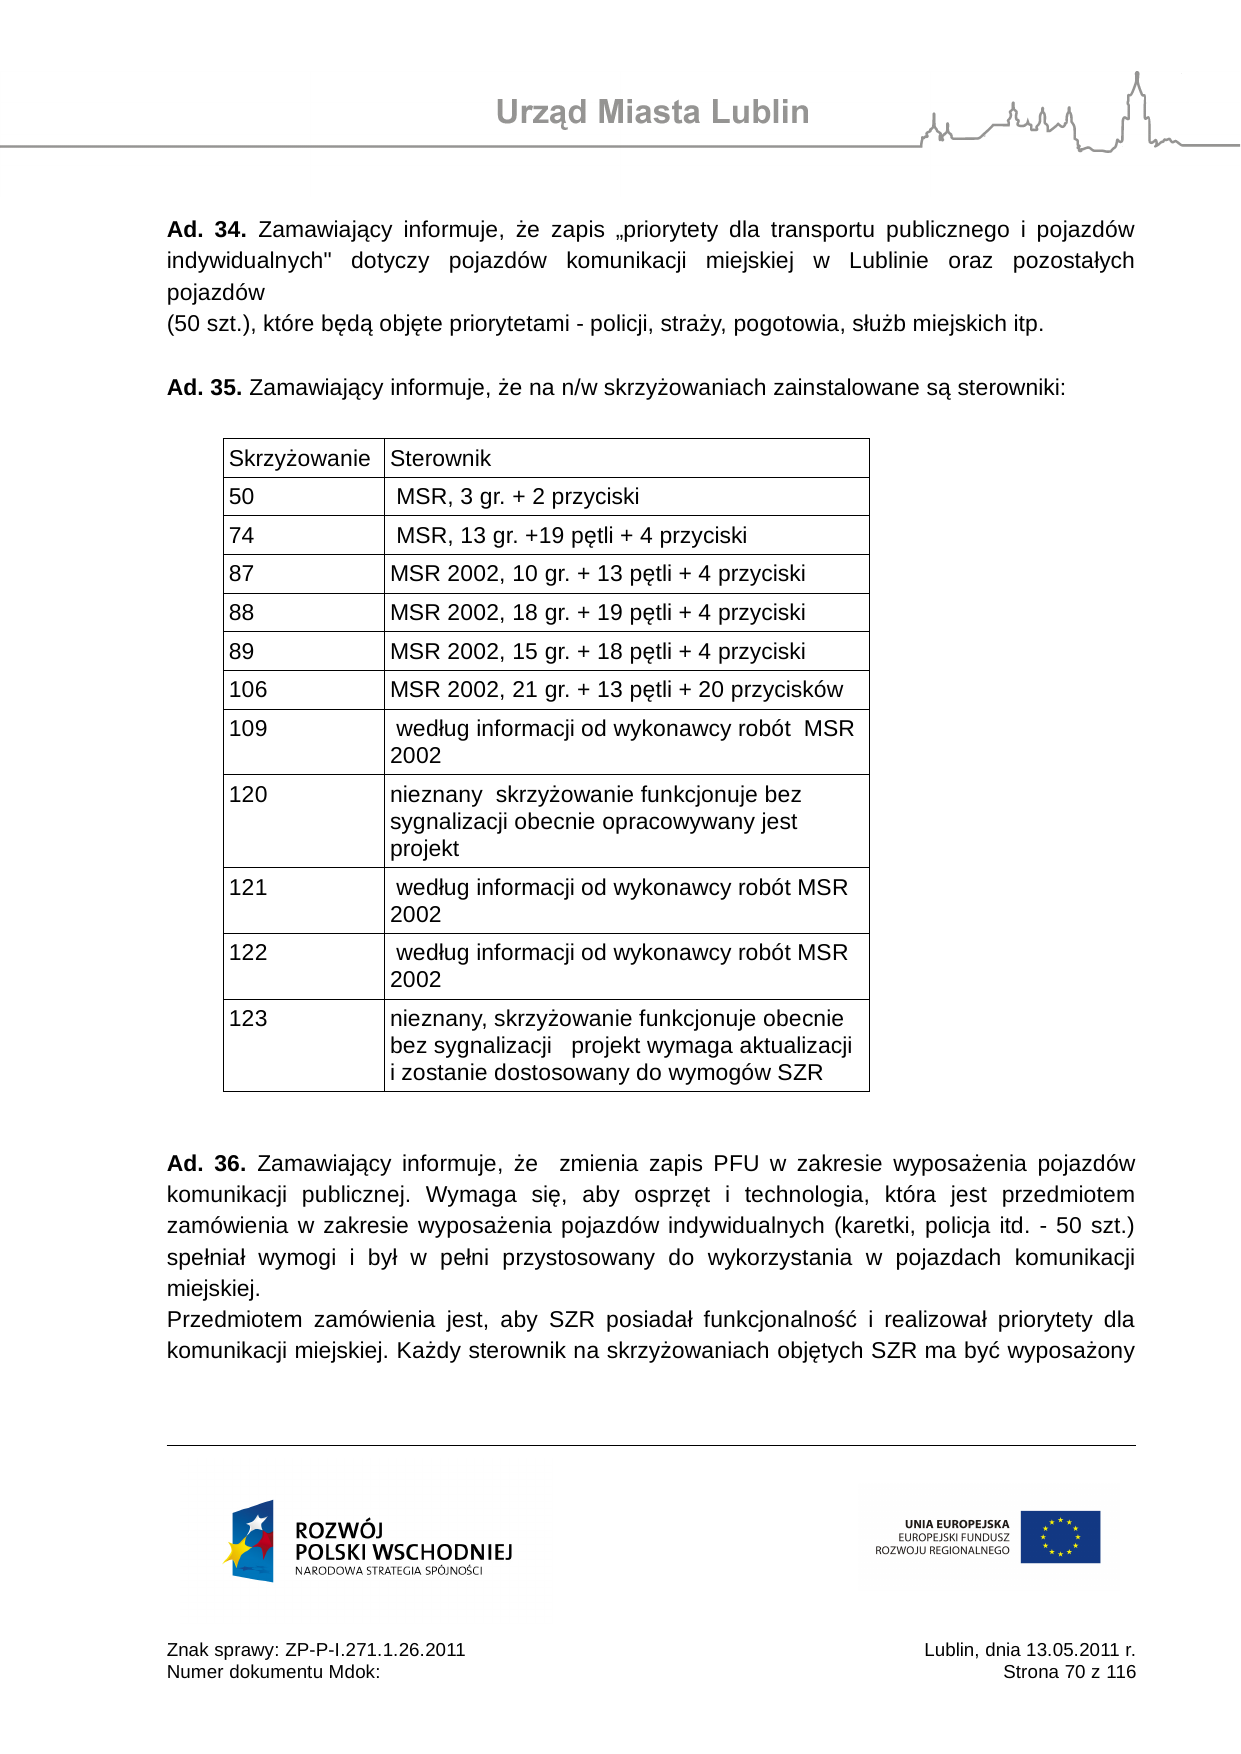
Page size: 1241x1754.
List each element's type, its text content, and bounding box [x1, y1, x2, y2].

table_cell nieznany skrzyżowanie funkcjonuje bez sygnalizacji obecnie opracowywany jest projekt [385, 775, 869, 867]
picture [0, 71, 1241, 197]
table_cell MSR, 13 gr. +19 pętli + 4 przyciski [385, 516, 869, 554]
table_cell 89 [224, 632, 384, 670]
table_cell 74 [224, 516, 384, 554]
table_cell MSR 2002, 18 gr. + 19 pętli + 4 przyciski [385, 594, 869, 631]
table_cell MSR, 3 gr. + 2 przyciski [385, 478, 869, 515]
table_cell 88 [224, 594, 384, 631]
text Ad. 34. Zamawiający informuje, że zapis „priorytety dla transportu publicznego i pojazdów indywidualnych" dotyczy pojazdów komunikacji miejskiej w Lublinie oraz pozostałych pojazdów (50 szt.), które będą objęte priorytetami - policji, straży, pogotowia, służb miejskich itp. [167, 216, 1136, 336]
table_cell MSR 2002, 10 gr. + 13 pętli + 4 przyciski [385, 555, 869, 593]
table_header Sterownik [385, 439, 869, 477]
table_cell 121 [224, 868, 384, 933]
table_header Skrzyżowanie [224, 439, 384, 477]
table_cell 106 [224, 671, 384, 708]
table_cell 120 [224, 775, 384, 867]
table_cell 123 [224, 1000, 384, 1091]
text Ad. 35. Zamawiający informuje, że na n/w skrzyżowaniach zainstalowane są sterowniki: [167, 373, 1136, 401]
table_cell 122 [224, 934, 384, 998]
table_cell według informacji od wykonawcy robót MSR 2002 [385, 934, 869, 998]
table_cell MSR 2002, 21 gr. + 13 pętli + 20 przycisków [385, 671, 869, 708]
table_cell według informacji od wykonawcy robót MSR 2002 [385, 868, 869, 933]
table_cell według informacji od wykonawcy robót MSR 2002 [385, 710, 869, 774]
picture [180, 1458, 553, 1624]
table_cell 50 [224, 478, 384, 515]
text Przedmiotem zamówienia jest, aby SZR posiadał funkcjonalność i realizował priorytety dla komunikacji miejskiej. Każdy sterownik na skrzyżowaniach objętych SZR ma być wyposażony [167, 1305, 1136, 1363]
table_cell nieznany, skrzyżowanie funkcjonuje obecnie bez sygnalizacji projekt wymaga aktualizacji i zostanie dostosowany do wymogów SZR [385, 1000, 869, 1091]
table_cell MSR 2002, 15 gr. + 18 pętli + 4 przyciski [385, 632, 869, 670]
table_cell 109 [224, 710, 384, 774]
table_cell 87 [224, 555, 384, 593]
picture [858, 1483, 1120, 1591]
text Ad. 36. Zamawiający informuje, że zmienia zapis PFU w zakresie wyposażenia pojazdów komunikacji publicznej. Wymaga się, aby osprzęt i technologia, która jest przedmiotem zamówienia w zakresie wyposażenia pojazdów indywidualnych (karetki, policja itd. - 50 szt.) spełniał wymogi i był w pełni przystosowany do wykorzystania w pojazdach komunikacji miejskiej. [167, 1149, 1136, 1301]
